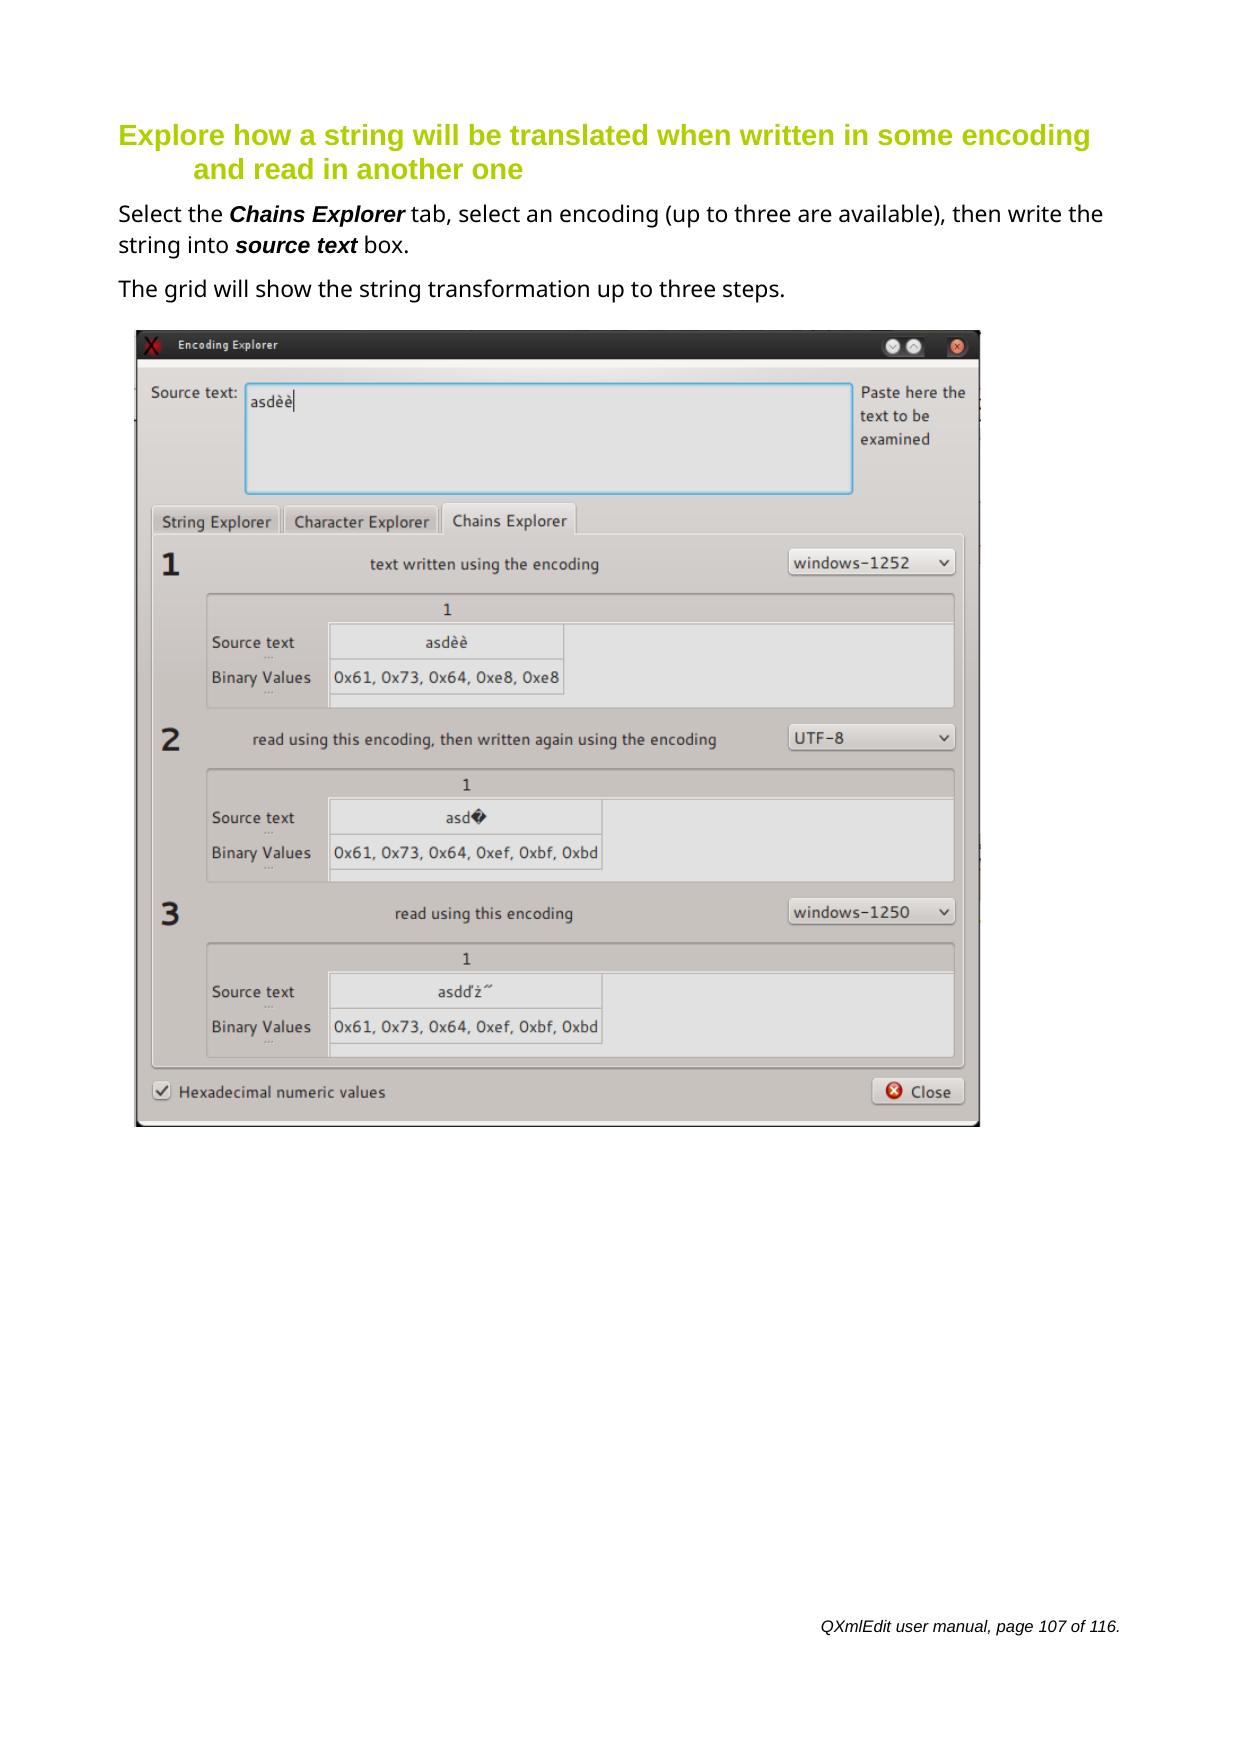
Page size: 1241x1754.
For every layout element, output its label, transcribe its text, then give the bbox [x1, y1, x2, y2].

subtitle Explore how a string will be translated when written in some encoding and read in another one [118, 118, 1122, 185]
picture [134, 330, 981, 1127]
text The grid will show the string transformation up to three steps. [118, 273, 1122, 304]
text Select the Chains Explorer tab, select an encoding (up to three are available), then write the string into source text box. [118, 198, 1122, 260]
